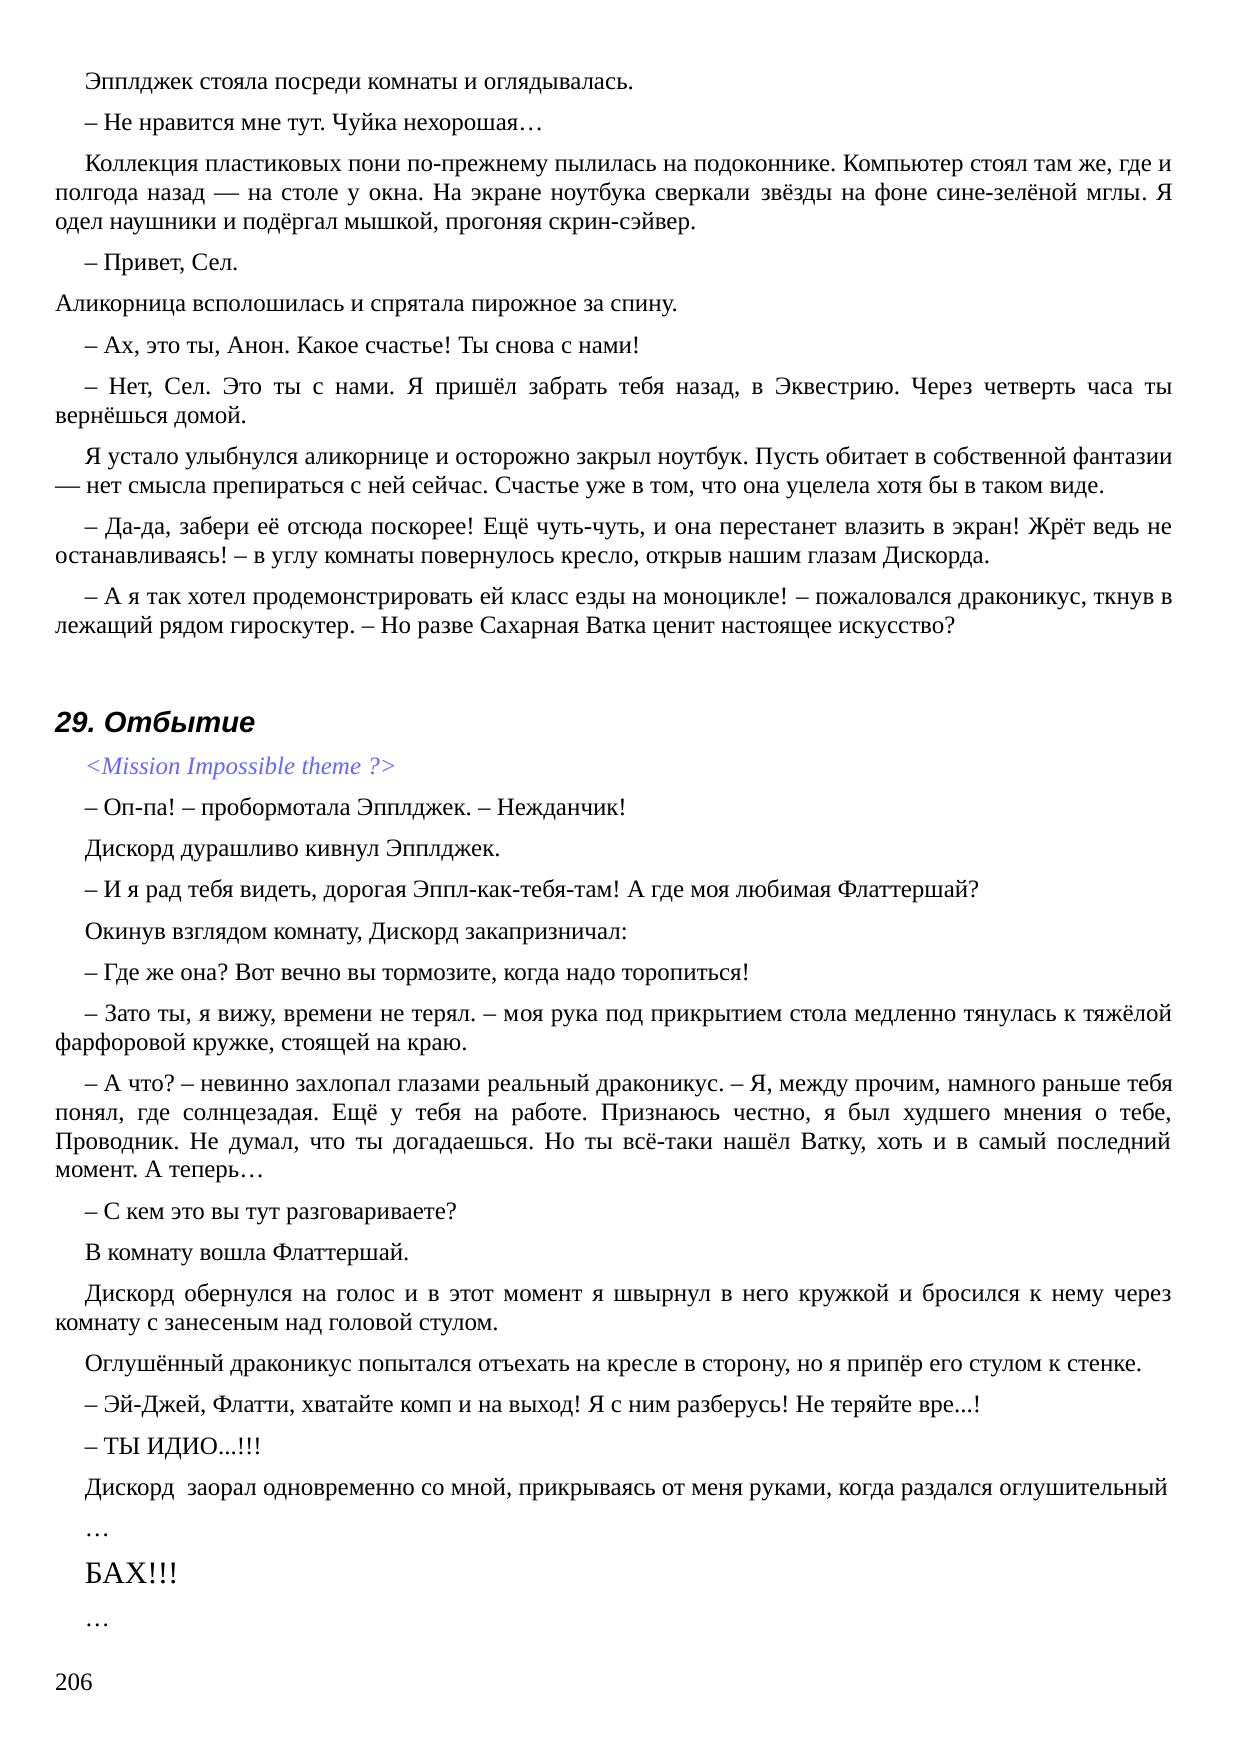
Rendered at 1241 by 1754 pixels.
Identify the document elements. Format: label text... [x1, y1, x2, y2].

text – Эй-Джей, Флатти, хватайте комп и на выход! Я с ним разберусь! Не теряйте вре...! [55, 1389, 1173, 1418]
text – Не нравится мне тут. Чуйка нехорошая… [55, 107, 1173, 136]
text – С кем это вы тут разговариваете? [55, 1196, 1173, 1224]
text – Где же она? Вот вечно вы тормозите, когда надо торопиться! [55, 957, 1173, 986]
text – Оп-па! – пробормотала Эпплджек. – Нежданчик! [55, 792, 1173, 821]
text Дискорд заорал одновременно со мной, прикрываясь от меня руками, когда раздался оглушительный [55, 1472, 1173, 1501]
text Дискорд обернулся на голос и в этот момент я швырнул в него кружкой и бросился к нему через комнату с занесеным над головой стулом. [55, 1278, 1173, 1336]
text – Ах, это ты, Анон. Какое счастье! Ты снова с нами! [55, 330, 1173, 358]
text БАХ!!! [55, 1554, 1173, 1591]
text Я устало улыбнулся аликорнице и осторожно закрыл ноутбук. Пусть обитает в собственной фантазии — нет смысла препираться с ней сейчас. Счастье уже в том, что она уцелела хотя бы в таком виде. [55, 441, 1173, 498]
text … [55, 1603, 1173, 1632]
text … [55, 1513, 1173, 1542]
text Оглушённый драконикус попытался отъехать на кресле в сторону, но я припёр его стулом к стенке. [55, 1348, 1173, 1377]
text Аликорница всполошилась и спрятала пирожное за спину. [55, 288, 1173, 317]
text Эпплджек стояла посреди комнаты и оглядывалась. [55, 66, 1173, 95]
text Коллекция пластиковых пони по-прежнему пылилась на подоконнике. Компьютер стоял там же, где и полгода назад — на столе у окна. На экране ноутбука сверкали звёзды на фоне сине-зелёной мглы. Я одел наушники и подёргал мышкой, прогоняя скрин-сэйвер. [55, 148, 1173, 235]
text Окинув взглядом комнату, Дискорд закапризничал: [55, 916, 1173, 944]
text – Нет, Сел. Это ты с нами. Я пришёл забрать тебя назад, в Эквестрию. Через четверть часа ты вернёшься домой. [55, 371, 1173, 428]
text – ТЫ ИДИО...!!! [55, 1431, 1173, 1459]
text Дискорд дурашливо кивнул Эпплджек. [55, 833, 1173, 862]
text – А я так хотел продемонстрировать ей класс езды на моноцикле! – пожаловался драконикус, ткнув в лежащий рядом гироскутер. – Но разве Сахарная Ватка ценит настоящее искусство? [55, 581, 1173, 638]
text – Зато ты, я вижу, времени не терял. – моя рука под прикрытием стола медленно тянулась к тяжёлой фарфоровой кружке, стоящей на краю. [55, 998, 1173, 1056]
text – А что? – невинно захлопал глазами реальный драконикус. – Я, между прочим, намного раньше тебя понял, где солнцезадая. Ещё у тебя на работе. Признаюсь честно, я был худшего мнения о тебе, Проводник. Не думал, что ты догадаешься. Но ты всё-таки нашёл Ватку, хоть и в самый последний момент. А теперь… [55, 1068, 1173, 1183]
text – Да-да, забери её отсюда поскорее! Ещё чуть-чуть, и она перестанет влазить в экран! Жрёт ведь не останавливаясь! – в углу комнаты повернулось кресло, открыв нашим глазам Дискорда. [55, 511, 1173, 568]
text <Mission Impossible theme ?> [55, 751, 1173, 779]
text – Привет, Сел. [55, 247, 1173, 276]
subtitle 29. Отбытие [55, 705, 1173, 738]
text В комнату вошла Флаттершай. [55, 1237, 1173, 1266]
text – И я рад тебя видеть, дорогая Эппл-как-тебя-там! А где моя любимая Флаттершай? [55, 874, 1173, 903]
